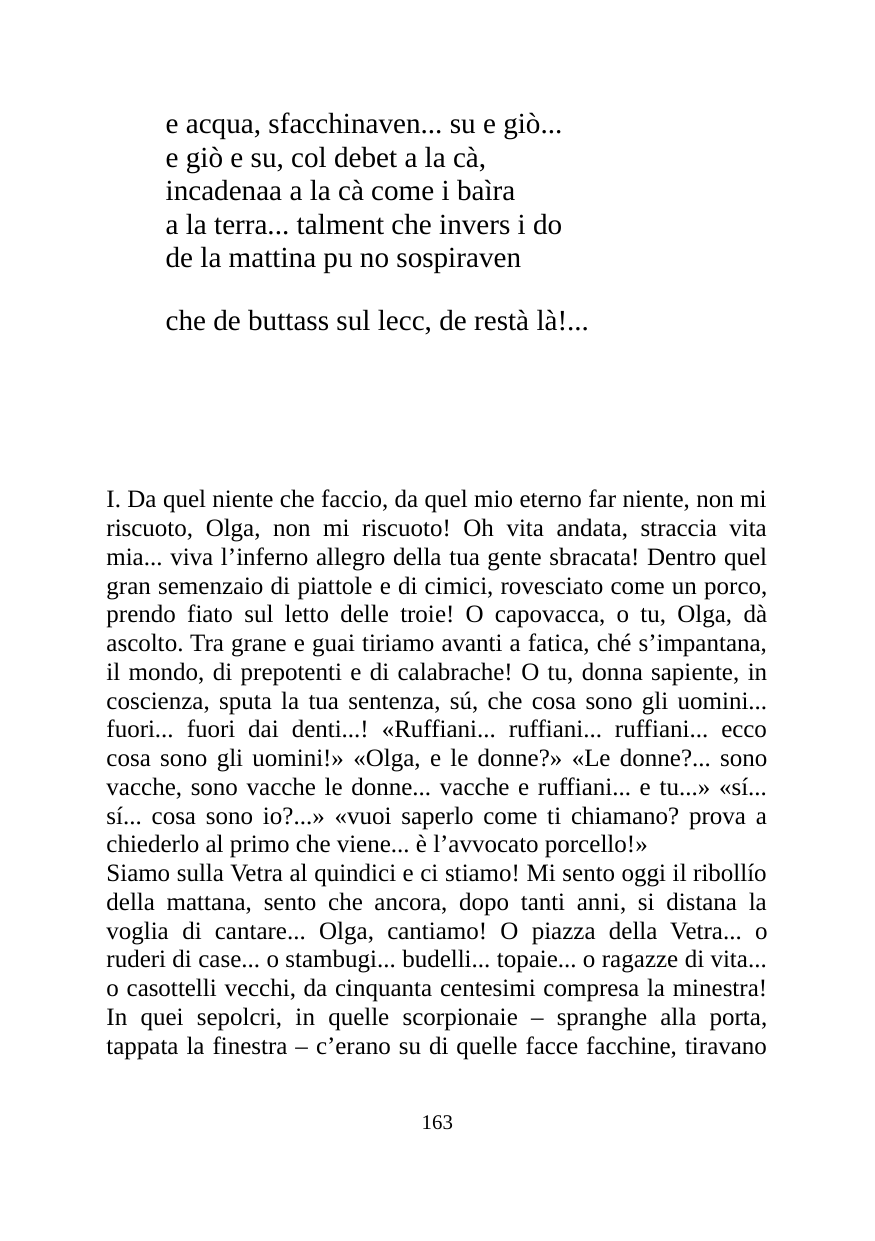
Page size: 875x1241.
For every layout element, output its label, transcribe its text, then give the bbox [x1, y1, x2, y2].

text Siamo sulla Vetra al quindici e ci stiamo! Mi sento oggi il ribollío della mattana, sento che ancora, dopo tanti anni, si distana la voglia di cantare... Olga, cantiamo! O piazza della Vetra... o ruderi di case... o stambugi... budelli... topaie... o ragazze di vita... o casottelli vecchi, da cinquanta centesimi compresa la minestra! In quei sepolcri, in quelle scorpionaie – spranghe alla porta, tappata la finestra – c’erano su di quelle facce facchine, tiravano [106, 858, 768, 1059]
text I. Da quel niente che faccio, da quel mio eterno far niente, non mi riscuoto, Olga, non mi riscuoto! Oh vita andata, straccia vita mia... viva l’inferno allegro della tua gente sbracata! Dentro quel gran semenzaio di piattole e di cimici, rovesciato come un porco, prendo fiato sul letto delle troie! O capovacca, o tu, Olga, dà ascolto. Tra grane e guai tiriamo avanti a fatica, ché s’impantana, il mondo, di prepotenti e di calabrache! O tu, donna sapiente, in coscienza, sputa la tua sentenza, sú, che cosa sono gli uomini... fuori... fuori dai denti...! «Ruffiani... ruffiani... ruffiani... ecco cosa sono gli uomini!» «Olga, e le donne?» «Le donne?... sono vacche, sono vacche le donne... vacche e ruffiani... e tu...» «sí... sí... cosa sono io?...» «vuoi saperlo come ti chiamano? prova a chiederlo al primo che viene... è l’avvocato porcello!» [106, 484, 768, 858]
text e acqua, sfacchinaven... su e giò... e giò e su, col debet a la cà, incadenaa a la cà come i baìra a la terra... talment che invers i do de la mattina pu no sospiraven [165, 106, 768, 274]
text che de buttass sul lecc, de restà là!... [165, 303, 768, 337]
